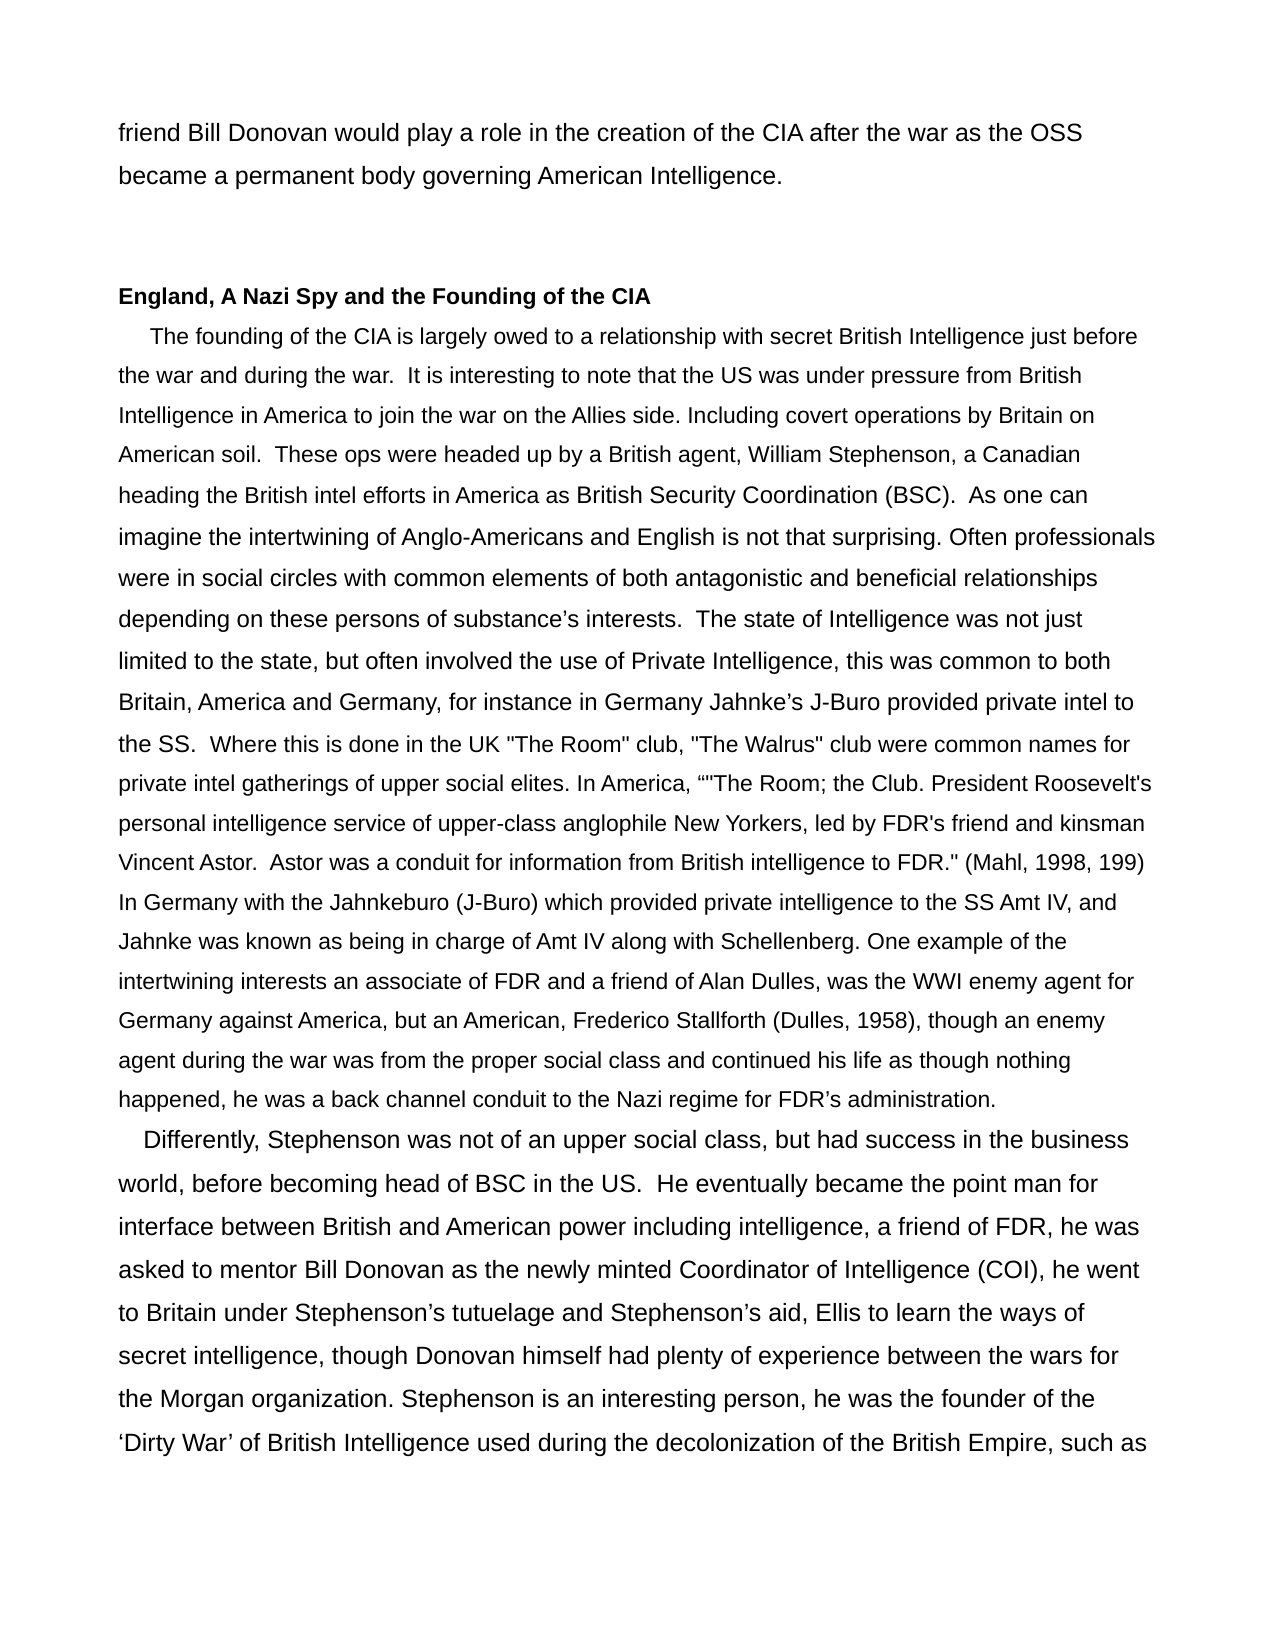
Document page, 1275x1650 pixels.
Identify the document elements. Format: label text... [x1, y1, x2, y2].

text The founding of the CIA is largely owed to a relationship with secret British Intelligence just before the war and during the war. It is interesting to note that the US was under pressure from British Intelligence in America to join the war on the Allies side. Including covert operations by Britain on American soil. These ops were headed up by a British agent, William Stephenson, a Canadian heading the British intel efforts in America as British Security Coordination (BSC). As one can imagine the intertwining of Anglo-Americans and English is not that surprising. Often professionals were in social circles with common elements of both antagonistic and beneficial relationships depending on these persons of substance’s interests. The state of Intelligence was not just limited to the state, but often involved the use of Private Intelligence, this was common to both Britain, America and Germany, for instance in Germany Jahnke’s J-Buro provided private intel to the SS. Where this is done in the UK "The Room" club, "The Walrus" club were common names for private intel gatherings of upper social elites. In America, “"The Room; the Club. President Roosevelt's personal intelligence service of upper-class anglophile New Yorkers, led by FDR's friend and kinsman Vincent Astor. Astor was a conduit for information from British intelligence to FDR." (Mahl, 1998, 199) In Germany with the Jahnkeburo (J-Buro) which provided private intelligence to the SS Amt IV, and Jahnke was known as being in charge of Amt IV along with Schellenberg. One example of the intertwining interests an associate of FDR and a friend of Alan Dulles, was the WWI enemy agent for Germany against America, but an American, Frederico Stallforth (Dulles, 1958), though an enemy agent during the war was from the proper social class and continued his life as though nothing happened, he was a back channel conduit to the Nazi regime for FDR’s administration. [118, 323, 1157, 1112]
text Differently, Stephenson was not of an upper social class, but had success in the business world, before becoming head of BSC in the US. He eventually became the point man for interface between British and American power including intelligence, a friend of FDR, he was asked to mentor Bill Donovan as the newly minted Coordinator of Intelligence (COI), he went to Britain under Stephenson’s tutuelage and Stephenson’s aid, Ellis to learn the ways of secret intelligence, though Donovan himself had plenty of experience between the wars for the Morgan organization. Stephenson is an interesting person, he was the founder of the ‘Dirty War’ of British Intelligence used during the decolonization of the British Empire, such as [118, 1126, 1157, 1456]
text England, A Nazi Spy and the Founding of the CIA [118, 283, 1157, 310]
text friend Bill Donovan would play a role in the creation of the CIA after the war as the OSS became a permanent body governing American Intelligence. [118, 118, 1157, 190]
